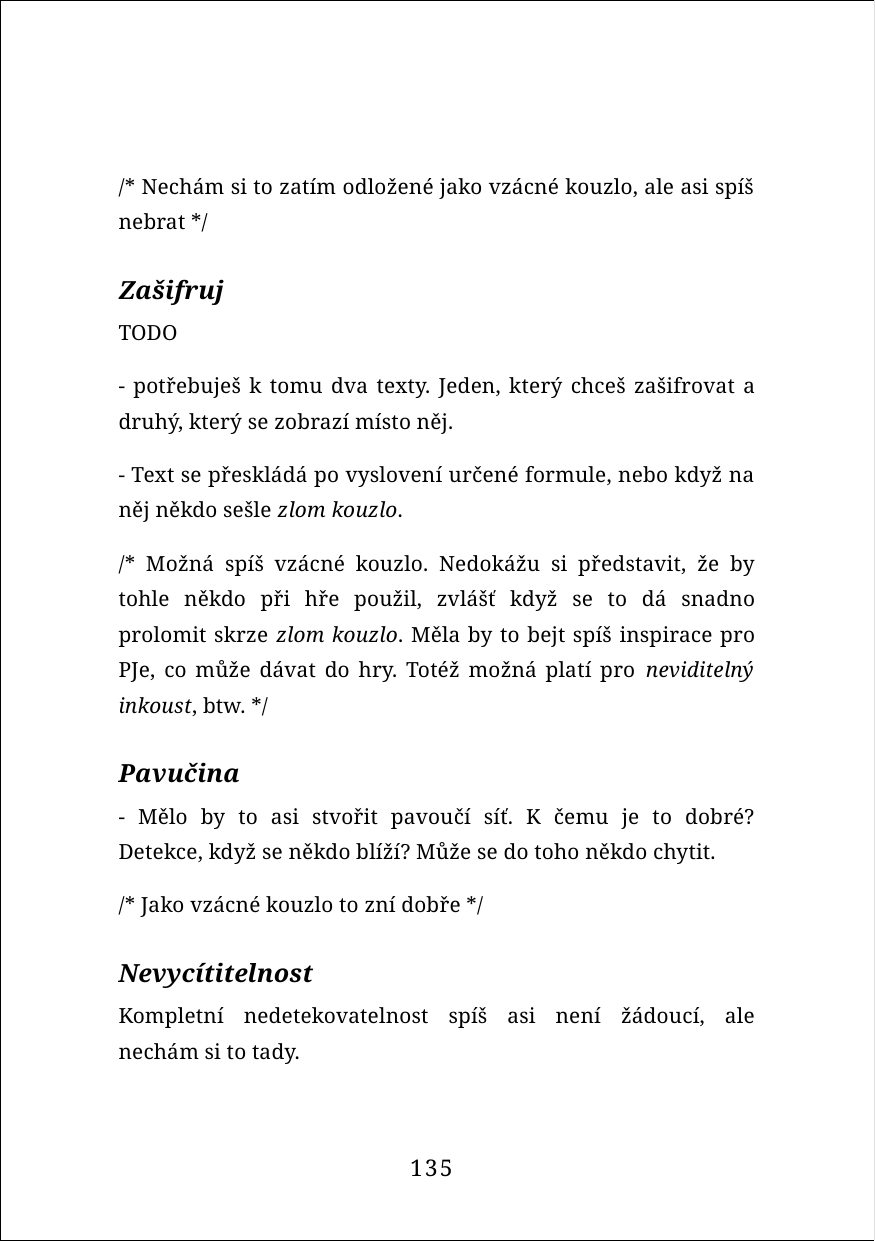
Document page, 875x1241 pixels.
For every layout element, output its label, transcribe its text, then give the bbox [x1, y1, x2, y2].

text TODO [118, 318, 756, 347]
text - potřebuješ k tomu dva texty. Jeden, který chceš zašifrovat a druhý, který se zobrazí místo něj. [118, 371, 756, 435]
subtitle Nevycítitelnost [118, 956, 756, 989]
text /* Jako vzácné kouzlo to zní dobře */ [118, 891, 756, 919]
text - Text se přeskládá po vyslovení určené formule, nebo když na něj někdo sešle zlom kouzlo. [118, 460, 756, 524]
text - Mělo by to asi stvořit pavoučí síť. K čemu je to dobré? Detekce, když se někdo blíží? Může se do toho někdo chytit. [118, 802, 756, 866]
text /* Nechám si to zatím odložené jako vzácné kouzlo, ale asi spíš nebrat */ [118, 172, 756, 236]
text Kompletní nedetekovatelnost spíš asi není žádoucí, ale nechám si to tady. [118, 1001, 756, 1065]
subtitle Pavučina [118, 756, 756, 790]
text /* Možná spíš vzácné kouzlo. Nedokážu si představit, že by tohle někdo při hře použil, zvlášť když se to dá snadno prolomit skrze zlom kouzlo. Měla by to bejt spíš inspirace pro PJe, co může dávat do hry. Totéž možná platí pro neviditelný inkoust, btw. */ [118, 549, 756, 719]
subtitle Zašifruj [118, 272, 756, 306]
